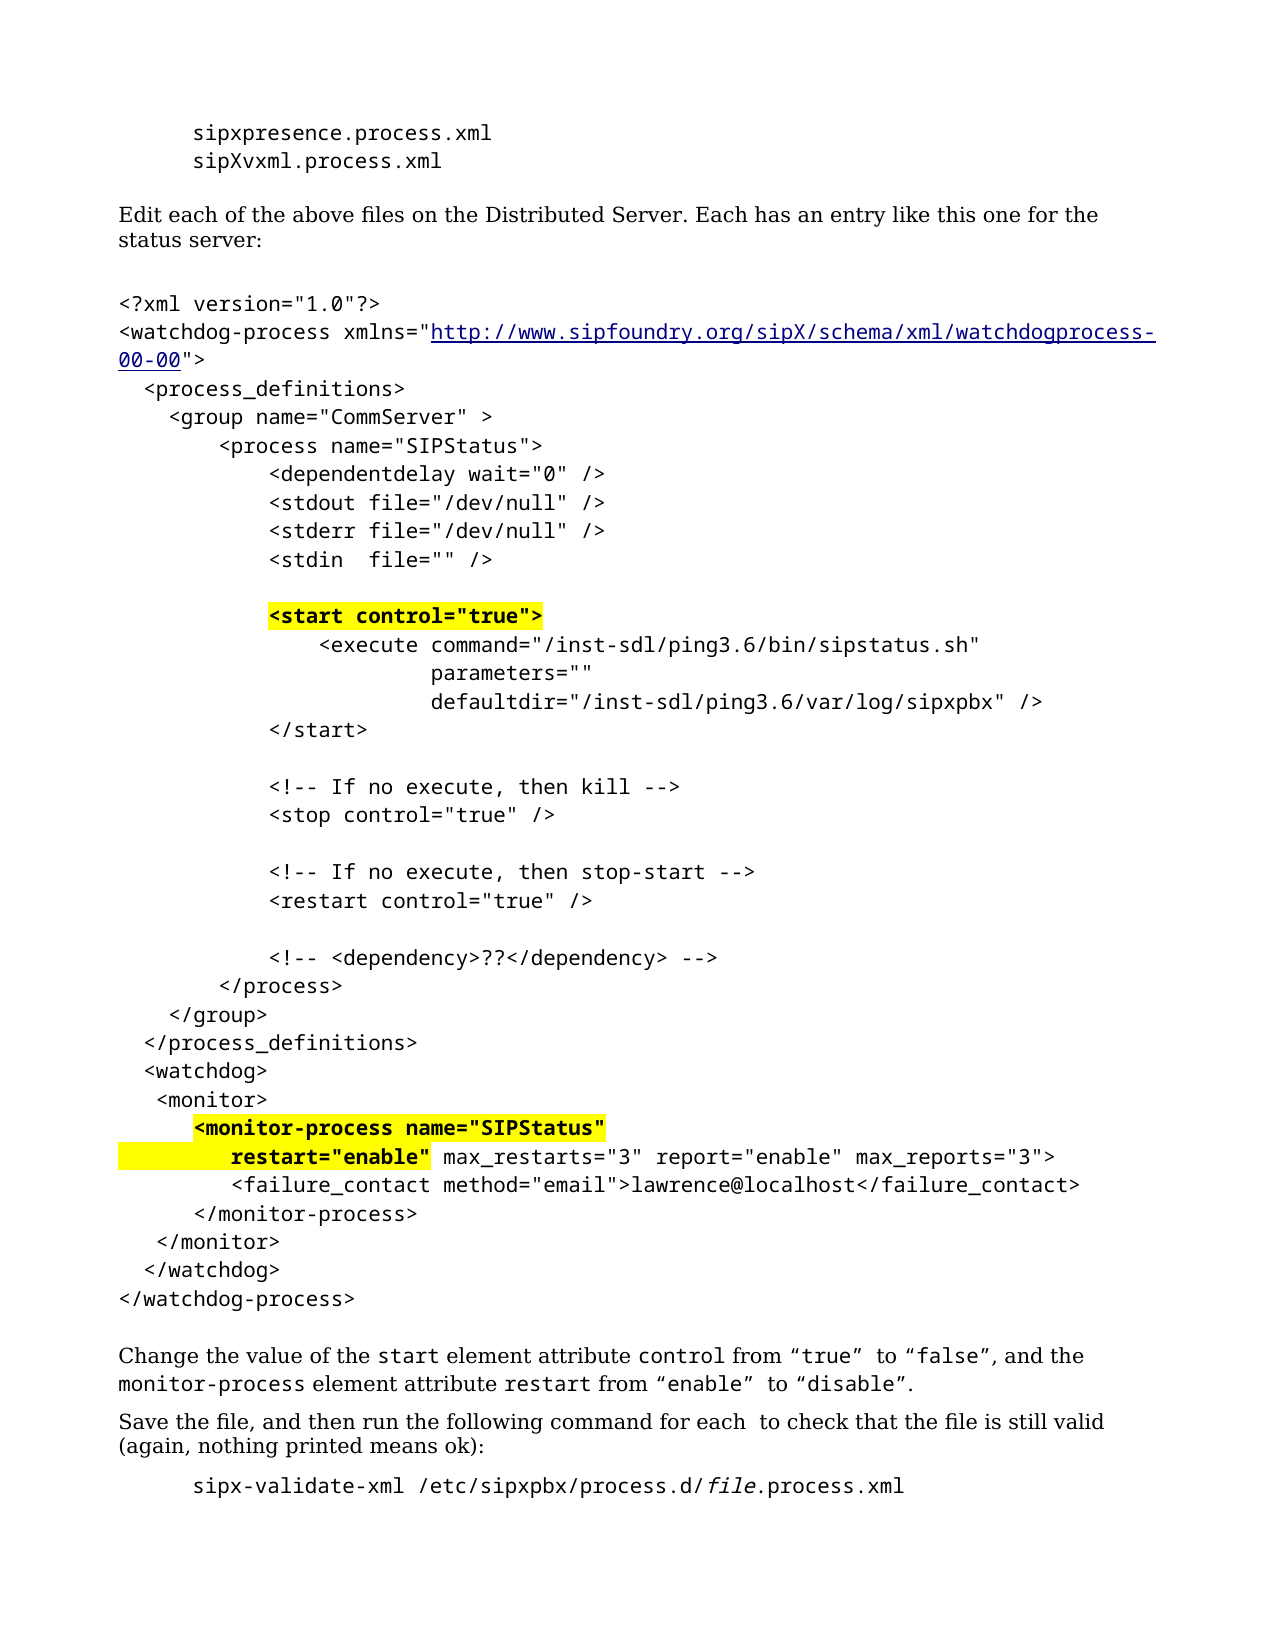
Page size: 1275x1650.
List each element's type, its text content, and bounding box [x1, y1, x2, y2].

text sipx-validate-xml /etc/sipxpbx/process.d/file.process.xml [192, 1471, 1157, 1500]
text <?xml version="1.0"?> [118, 289, 1157, 317]
text <failure_contact method="email">lawrence@localhost</failure_contact> [118, 1170, 1157, 1199]
text Change the value of the start element attribute control from “true” to “false”, and the monitor-process element attribute restart from “enable” to “disable”. [118, 1341, 1157, 1398]
text defaultdir="/inst-sdl/ping3.6/var/log/sipxpbx" /> [118, 687, 1157, 715]
text restart="enable" max_restarts="3" report="enable" max_reports="3"> [118, 1142, 1157, 1170]
text <restart control="true" /> [118, 886, 1157, 914]
text sipxpresence.process.xml [192, 118, 1157, 147]
text <watchdog-process xmlns="http://www.sipfoundry.org/sipX/schema/xml/watchdogprocess-00-00"> [118, 317, 1157, 374]
text <stdout file="/dev/null" /> [118, 488, 1157, 516]
text <monitor-process name="SIPStatus" [118, 1113, 1157, 1142]
text <execute command="/inst-sdl/ping3.6/bin/sipstatus.sh" [118, 630, 1157, 658]
text <!-- If no execute, then stop-start --> [118, 857, 1157, 886]
text <process_definitions> [118, 374, 1157, 402]
text <group name="CommServer" > [118, 402, 1157, 431]
text <stop control="true" /> [118, 801, 1157, 829]
text <monitor> [118, 1085, 1157, 1113]
text </monitor> [118, 1227, 1157, 1256]
text <dependentdelay wait="0" /> [118, 459, 1157, 488]
text </process> [118, 971, 1157, 1000]
text sipXvxml.process.xml [192, 147, 1157, 175]
text parameters="" [118, 658, 1157, 687]
text Save the file, and then run the following command for each to check that the file is still valid (again, nothing printed means ok): [118, 1410, 1157, 1459]
text <start control="true"> [118, 602, 1157, 630]
text <watchdog> [118, 1057, 1157, 1085]
text </monitor-process> [118, 1199, 1157, 1227]
text <!-- <dependency>??</dependency> --> [118, 943, 1157, 971]
text <stdin file="" /> [118, 545, 1157, 573]
text Edit each of the above files on the Distributed Server. Each has an entry like this one for the status server: [118, 203, 1157, 252]
text </watchdog> [118, 1256, 1157, 1284]
text <stderr file="/dev/null" /> [118, 516, 1157, 545]
text </watchdog-process> [118, 1284, 1157, 1312]
text </group> [118, 1000, 1157, 1028]
text </process_definitions> [118, 1028, 1157, 1057]
text </start> [118, 715, 1157, 744]
text <!-- If no execute, then kill --> [118, 772, 1157, 801]
text <process name="SIPStatus"> [118, 431, 1157, 459]
